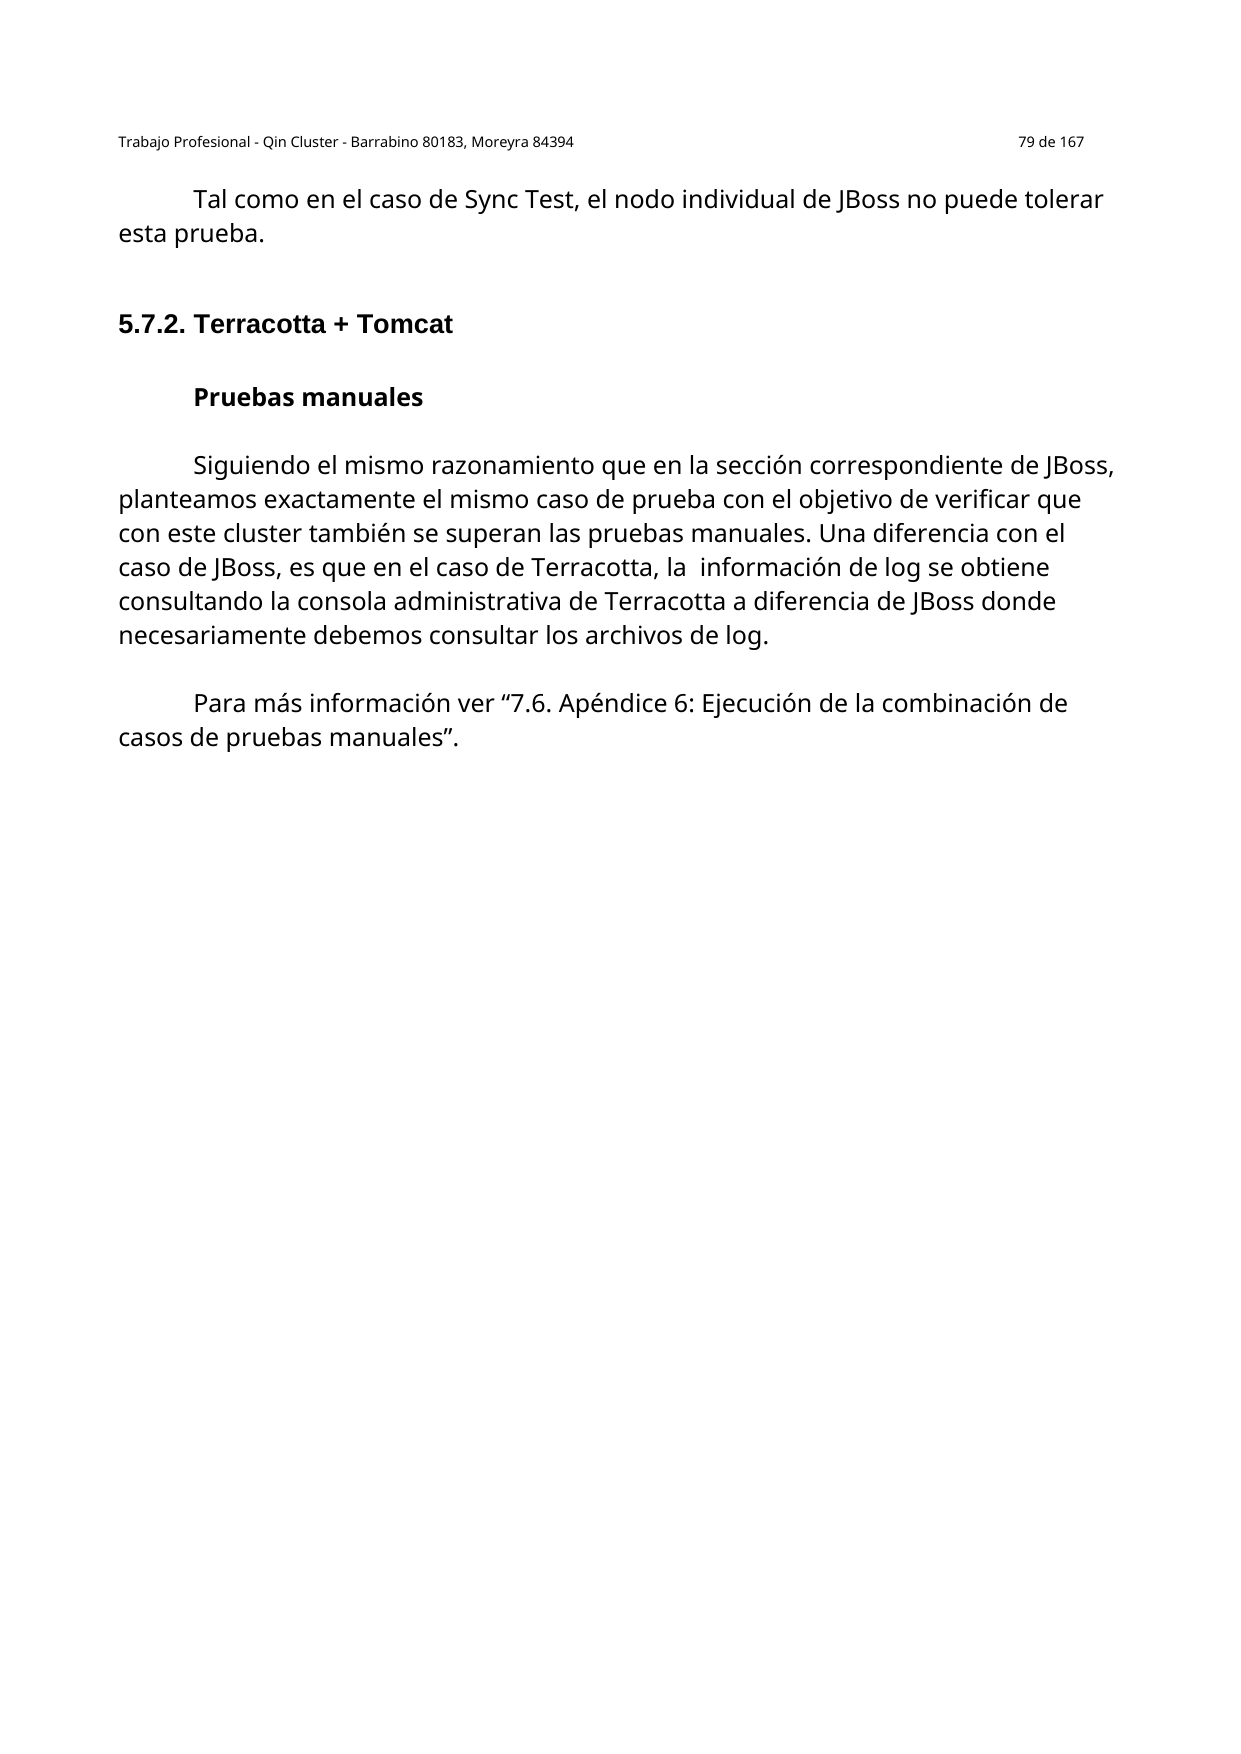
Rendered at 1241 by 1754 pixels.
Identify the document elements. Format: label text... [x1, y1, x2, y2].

text Para más información ver “7.6. Apéndice 6: Ejecución de la combinación de casos de pruebas manuales”. [118, 686, 1122, 754]
text Tal como en el caso de Sync Test, el nodo individual de JBoss no puede tolerar esta prueba. [118, 182, 1122, 250]
text Pruebas manuales [118, 379, 1122, 413]
text Siguiendo el mismo razonamiento que en la sección correspondiente de JBoss, planteamos exactamente el mismo caso de prueba con el objetivo de verificar que con este cluster también se superan las pruebas manuales. Una diferencia con el caso de JBoss, es que en el caso de Terracotta, la información de log se obtiene consultando la consola administrativa de Terracotta a diferencia de JBoss donde necesariamente debemos consultar los archivos de log. [118, 448, 1122, 652]
subtitle 5.7.2. Terracotta + Tomcat [118, 309, 1122, 339]
